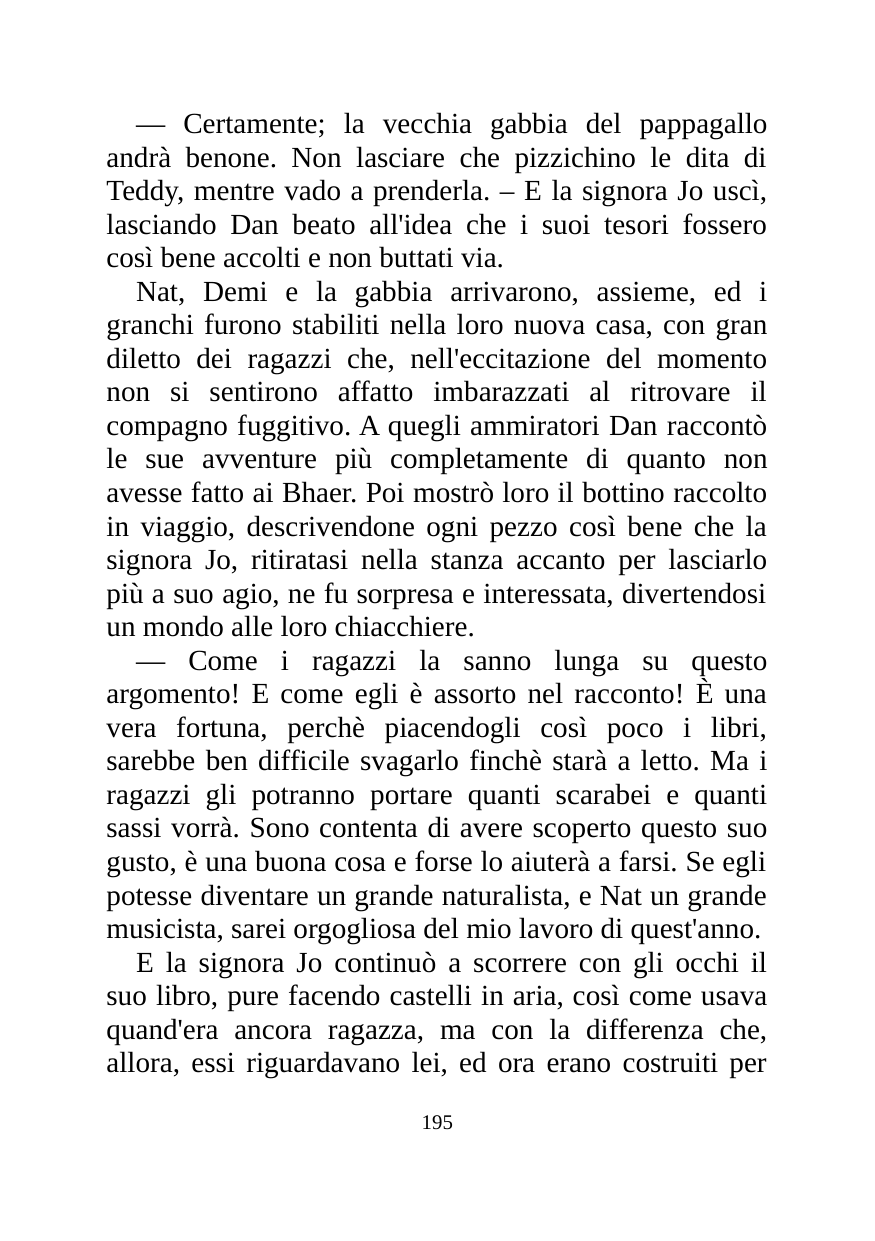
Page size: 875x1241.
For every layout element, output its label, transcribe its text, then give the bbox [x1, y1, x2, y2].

text — Come i ragazzi la sanno lunga su questo argomento! E come egli è assorto nel racconto! È una vera fortuna, perchè piacendogli così poco i libri, sarebbe ben difficile svagarlo finchè starà a letto. Ma i ragazzi gli potranno portare quanti scarabei e quanti sassi vorrà. Sono contenta di avere scoperto questo suo gusto, è una buona cosa e forse lo aiuterà a farsi. Se egli potesse diventare un grande naturalista, e Nat un grande musicista, sarei orgogliosa del mio lavoro di quest'anno. [106, 643, 768, 945]
text E la signora Jo continuò a scorrere con gli occhi il suo libro, pure facendo castelli in aria, così come usava quand'era ancora ragazza, ma con la differenza che, allora, essi riguardavano lei, ed ora erano costruiti per [106, 945, 768, 1079]
text — Certamente; la vecchia gabbia del pappagallo andrà benone. Non lasciare che pizzichino le dita di Teddy, mentre vado a prenderla. – E la signora Jo uscì, lasciando Dan beato all'idea che i suoi tesori fossero così bene accolti e non buttati via. [106, 106, 768, 274]
text Nat, Demi e la gabbia arrivarono, assieme, ed i granchi furono stabiliti nella loro nuova casa, con gran diletto dei ragazzi che, nell'eccitazione del momento non si sentirono affatto imbarazzati al ritrovare il compagno fuggitivo. A quegli ammiratori Dan raccontò le sue avventure più completamente di quanto non avesse fatto ai Bhaer. Poi mostrò loro il bottino raccolto in viaggio, descrivendone ogni pezzo così bene che la signora Jo, ritiratasi nella stanza accanto per lasciarlo più a suo agio, ne fu sorpresa e interessata, divertendosi un mondo alle loro chiacchiere. [106, 274, 768, 643]
